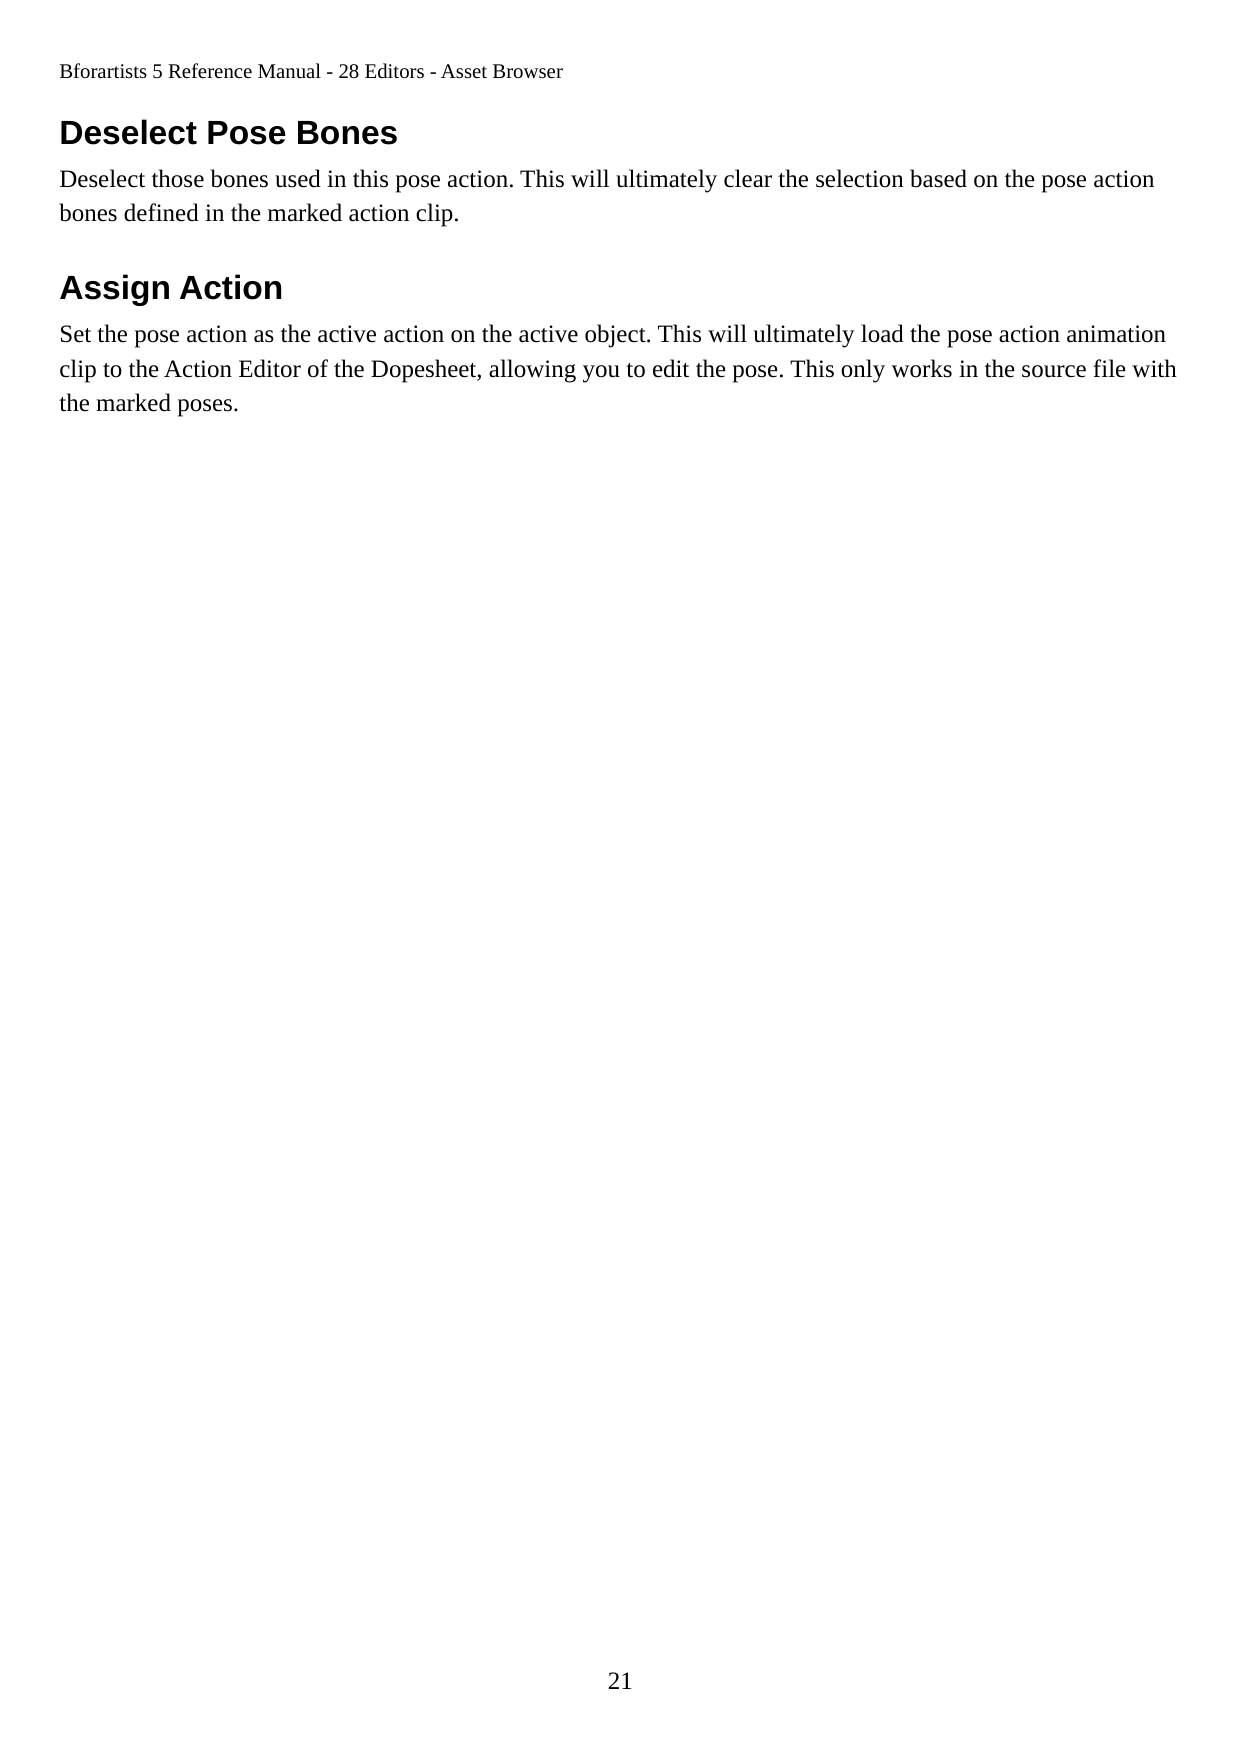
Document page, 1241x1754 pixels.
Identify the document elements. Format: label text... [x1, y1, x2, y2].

text Deselect those bones used in this pose action. This will ultimately clear the selection based on the pose action bones defined in the marked action clip. [59, 164, 1181, 227]
text Set the pose action as the active action on the active object. This will ultimately load the pose action animation clip to the Action Editor of the Dopesheet, allowing you to edit the pose. This only works in the source file with the marked poses. [59, 319, 1181, 417]
subtitle Assign Action [59, 268, 1181, 307]
subtitle Deselect Pose Bones [59, 113, 1181, 151]
